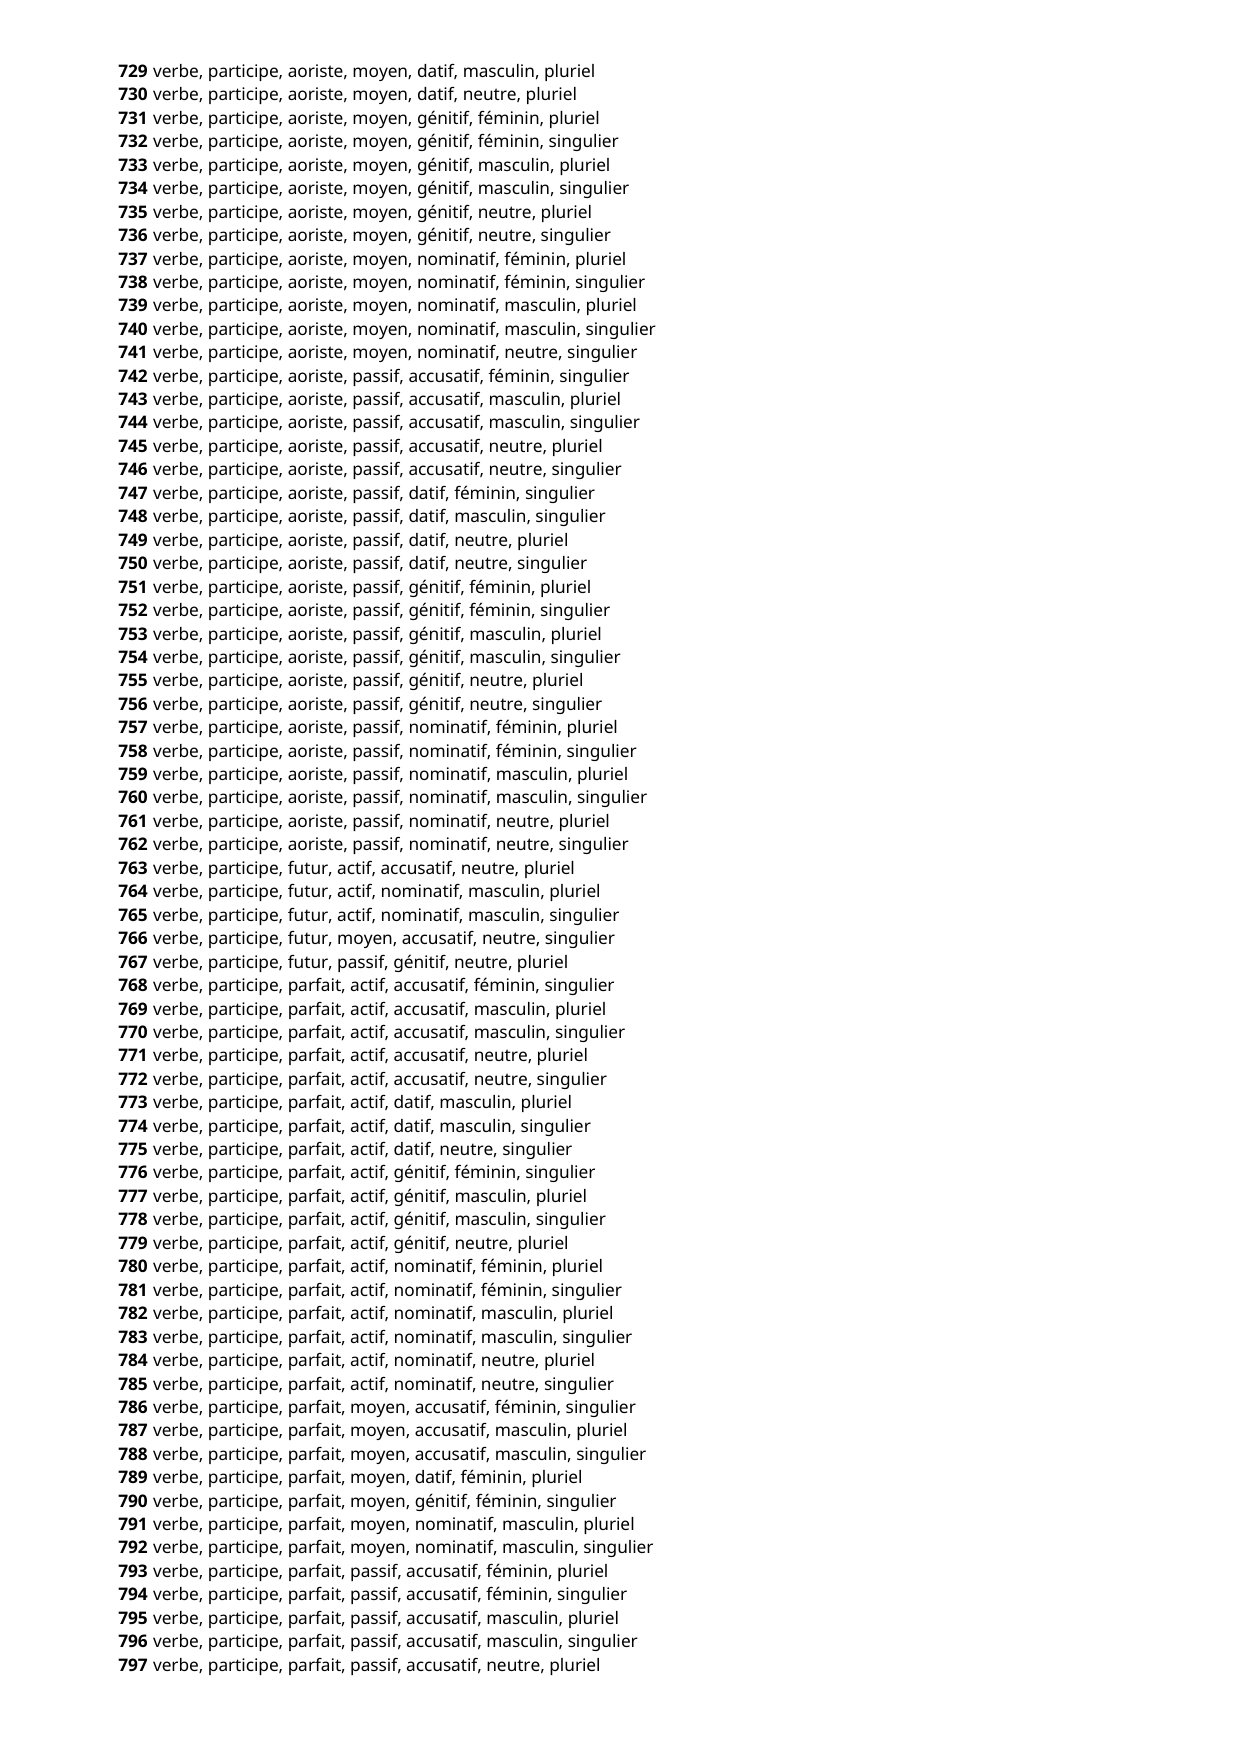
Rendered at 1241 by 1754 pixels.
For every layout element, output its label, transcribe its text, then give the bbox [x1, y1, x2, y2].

table_cell verbe, participe, aoriste, passif, génitif, neutre, pluriel [153, 669, 1240, 692]
table_cell verbe, participe, aoriste, moyen, datif, masculin, pluriel [153, 59, 1240, 82]
table_cell 734 [118, 176, 153, 200]
table_cell verbe, participe, aoriste, passif, nominatif, masculin, pluriel [153, 762, 1240, 786]
table_cell verbe, participe, aoriste, moyen, génitif, féminin, pluriel [153, 106, 1240, 129]
table_cell verbe, participe, aoriste, passif, nominatif, neutre, singulier [153, 833, 1240, 856]
table_cell 741 [118, 340, 153, 364]
table_cell 796 [118, 1629, 153, 1653]
table_cell verbe, participe, parfait, passif, accusatif, neutre, pluriel [153, 1653, 1240, 1676]
table_cell 758 [118, 739, 153, 762]
table_cell 729 [118, 59, 153, 82]
table_cell 773 [118, 1090, 153, 1114]
table_cell verbe, participe, aoriste, passif, accusatif, neutre, pluriel [153, 434, 1240, 457]
table_cell verbe, participe, aoriste, moyen, datif, neutre, pluriel [153, 83, 1240, 106]
table_cell 743 [118, 387, 153, 411]
table_cell 757 [118, 715, 153, 739]
table_cell 755 [118, 669, 153, 692]
table_cell 777 [118, 1184, 153, 1207]
table_cell verbe, participe, parfait, actif, génitif, féminin, singulier [153, 1161, 1240, 1184]
table_cell 759 [118, 762, 153, 786]
table_cell 784 [118, 1348, 153, 1372]
table_cell verbe, participe, aoriste, passif, datif, neutre, pluriel [153, 528, 1240, 551]
table_cell 793 [118, 1559, 153, 1582]
table_cell 765 [118, 903, 153, 926]
table_cell 752 [118, 598, 153, 622]
table_cell 751 [118, 575, 153, 598]
table_cell 733 [118, 153, 153, 176]
table_cell verbe, participe, parfait, actif, génitif, masculin, singulier [153, 1208, 1240, 1231]
table_cell verbe, participe, parfait, actif, nominatif, neutre, singulier [153, 1372, 1240, 1395]
table_cell 789 [118, 1465, 153, 1489]
table_cell 792 [118, 1536, 153, 1559]
table_cell verbe, participe, parfait, passif, accusatif, féminin, singulier [153, 1583, 1240, 1606]
table_cell 737 [118, 247, 153, 270]
table_cell 766 [118, 926, 153, 950]
table_cell 749 [118, 528, 153, 551]
table_cell verbe, participe, parfait, passif, accusatif, masculin, pluriel [153, 1606, 1240, 1629]
table_cell verbe, participe, aoriste, passif, datif, masculin, singulier [153, 504, 1240, 528]
table_cell verbe, participe, aoriste, passif, génitif, féminin, pluriel [153, 575, 1240, 598]
table_cell 770 [118, 1020, 153, 1043]
table_cell verbe, participe, parfait, actif, accusatif, neutre, pluriel [153, 1044, 1240, 1067]
table_cell verbe, participe, parfait, actif, nominatif, masculin, singulier [153, 1325, 1240, 1348]
table_cell 763 [118, 856, 153, 879]
table_cell verbe, participe, aoriste, passif, accusatif, neutre, singulier [153, 458, 1240, 481]
table_cell 731 [118, 106, 153, 129]
table_cell 772 [118, 1067, 153, 1090]
table_cell 746 [118, 458, 153, 481]
table_cell 764 [118, 879, 153, 903]
table_cell verbe, participe, parfait, actif, nominatif, féminin, singulier [153, 1278, 1240, 1301]
table_cell verbe, participe, parfait, actif, accusatif, masculin, pluriel [153, 997, 1240, 1020]
table_cell verbe, participe, parfait, actif, datif, masculin, singulier [153, 1114, 1240, 1137]
table_cell verbe, participe, aoriste, moyen, nominatif, féminin, singulier [153, 270, 1240, 293]
table_cell 778 [118, 1208, 153, 1231]
table_cell verbe, participe, aoriste, passif, nominatif, féminin, pluriel [153, 715, 1240, 739]
table_cell 790 [118, 1489, 153, 1512]
table_cell 787 [118, 1419, 153, 1442]
table_cell verbe, participe, parfait, actif, datif, neutre, singulier [153, 1137, 1240, 1161]
table_cell verbe, participe, aoriste, passif, génitif, masculin, pluriel [153, 622, 1240, 645]
table_cell verbe, participe, aoriste, moyen, nominatif, neutre, singulier [153, 340, 1240, 364]
table_cell 748 [118, 504, 153, 528]
table_cell 779 [118, 1231, 153, 1254]
table_cell verbe, participe, aoriste, passif, génitif, neutre, singulier [153, 692, 1240, 715]
table_cell 745 [118, 434, 153, 457]
table_cell 781 [118, 1278, 153, 1301]
table_cell 788 [118, 1442, 153, 1465]
table_cell 775 [118, 1137, 153, 1161]
table_cell verbe, participe, parfait, actif, accusatif, masculin, singulier [153, 1020, 1240, 1043]
table_cell 761 [118, 809, 153, 832]
table_cell 735 [118, 200, 153, 223]
table_cell verbe, participe, aoriste, passif, nominatif, neutre, pluriel [153, 809, 1240, 832]
table_cell verbe, participe, parfait, moyen, accusatif, masculin, singulier [153, 1442, 1240, 1465]
table_cell 795 [118, 1606, 153, 1629]
table_cell verbe, participe, futur, passif, génitif, neutre, pluriel [153, 950, 1240, 973]
table_cell verbe, participe, aoriste, moyen, génitif, neutre, pluriel [153, 200, 1240, 223]
table_cell verbe, participe, parfait, moyen, nominatif, masculin, pluriel [153, 1512, 1240, 1536]
table_cell 750 [118, 551, 153, 575]
table_cell verbe, participe, parfait, actif, génitif, masculin, pluriel [153, 1184, 1240, 1207]
table_cell 768 [118, 973, 153, 997]
table_cell verbe, participe, parfait, passif, accusatif, féminin, pluriel [153, 1559, 1240, 1582]
table_cell verbe, participe, parfait, actif, accusatif, neutre, singulier [153, 1067, 1240, 1090]
table_cell verbe, participe, parfait, actif, nominatif, masculin, pluriel [153, 1301, 1240, 1325]
table_cell 760 [118, 786, 153, 809]
table_cell verbe, participe, aoriste, passif, nominatif, masculin, singulier [153, 786, 1240, 809]
table_cell 780 [118, 1254, 153, 1278]
table_cell 797 [118, 1653, 153, 1676]
table_cell 736 [118, 223, 153, 247]
table_cell 754 [118, 645, 153, 668]
table_cell verbe, participe, parfait, actif, nominatif, féminin, pluriel [153, 1254, 1240, 1278]
table_cell 732 [118, 129, 153, 153]
table_cell verbe, participe, aoriste, passif, nominatif, féminin, singulier [153, 739, 1240, 762]
table_cell verbe, participe, parfait, actif, nominatif, neutre, pluriel [153, 1348, 1240, 1372]
table_cell 762 [118, 833, 153, 856]
table_cell verbe, participe, futur, actif, nominatif, masculin, singulier [153, 903, 1240, 926]
table_cell verbe, participe, parfait, actif, datif, masculin, pluriel [153, 1090, 1240, 1114]
table_cell verbe, participe, aoriste, moyen, génitif, neutre, singulier [153, 223, 1240, 247]
table_cell verbe, participe, parfait, moyen, nominatif, masculin, singulier [153, 1536, 1240, 1559]
table_cell verbe, participe, aoriste, passif, génitif, masculin, singulier [153, 645, 1240, 668]
table_cell verbe, participe, aoriste, moyen, génitif, féminin, singulier [153, 129, 1240, 153]
table_cell verbe, participe, parfait, moyen, datif, féminin, pluriel [153, 1465, 1240, 1489]
table_cell 794 [118, 1583, 153, 1606]
table_cell 782 [118, 1301, 153, 1325]
table_cell 739 [118, 294, 153, 317]
table_cell verbe, participe, futur, moyen, accusatif, neutre, singulier [153, 926, 1240, 950]
table_cell 786 [118, 1395, 153, 1418]
table_cell 730 [118, 83, 153, 106]
table_cell verbe, participe, aoriste, moyen, nominatif, masculin, singulier [153, 317, 1240, 340]
table_cell verbe, participe, parfait, actif, génitif, neutre, pluriel [153, 1231, 1240, 1254]
table_cell verbe, participe, futur, actif, accusatif, neutre, pluriel [153, 856, 1240, 879]
table_cell 742 [118, 364, 153, 387]
table_cell verbe, participe, aoriste, passif, accusatif, masculin, pluriel [153, 387, 1240, 411]
table_cell verbe, participe, parfait, passif, accusatif, masculin, singulier [153, 1629, 1240, 1653]
table_cell verbe, participe, aoriste, moyen, nominatif, féminin, pluriel [153, 247, 1240, 270]
table_cell verbe, participe, aoriste, passif, accusatif, féminin, singulier [153, 364, 1240, 387]
table_cell 774 [118, 1114, 153, 1137]
table_cell verbe, participe, parfait, moyen, génitif, féminin, singulier [153, 1489, 1240, 1512]
table_cell 771 [118, 1044, 153, 1067]
table_cell 753 [118, 622, 153, 645]
table_cell 791 [118, 1512, 153, 1536]
table_cell verbe, participe, aoriste, passif, génitif, féminin, singulier [153, 598, 1240, 622]
table_cell 738 [118, 270, 153, 293]
table_cell verbe, participe, aoriste, moyen, génitif, masculin, pluriel [153, 153, 1240, 176]
table_cell 747 [118, 481, 153, 504]
table_cell verbe, participe, parfait, moyen, accusatif, masculin, pluriel [153, 1419, 1240, 1442]
table_cell 767 [118, 950, 153, 973]
table_cell verbe, participe, aoriste, passif, datif, neutre, singulier [153, 551, 1240, 575]
table_cell verbe, participe, parfait, moyen, accusatif, féminin, singulier [153, 1395, 1240, 1418]
table_cell verbe, participe, aoriste, moyen, nominatif, masculin, pluriel [153, 294, 1240, 317]
table_cell 769 [118, 997, 153, 1020]
table_cell 785 [118, 1372, 153, 1395]
table_cell verbe, participe, aoriste, passif, datif, féminin, singulier [153, 481, 1240, 504]
table_cell 783 [118, 1325, 153, 1348]
table_cell verbe, participe, parfait, actif, accusatif, féminin, singulier [153, 973, 1240, 997]
table_cell 740 [118, 317, 153, 340]
table_cell verbe, participe, aoriste, moyen, génitif, masculin, singulier [153, 176, 1240, 200]
table_cell 756 [118, 692, 153, 715]
table_cell 744 [118, 411, 153, 434]
table_cell 776 [118, 1161, 153, 1184]
table_cell verbe, participe, futur, actif, nominatif, masculin, pluriel [153, 879, 1240, 903]
table_cell verbe, participe, aoriste, passif, accusatif, masculin, singulier [153, 411, 1240, 434]
